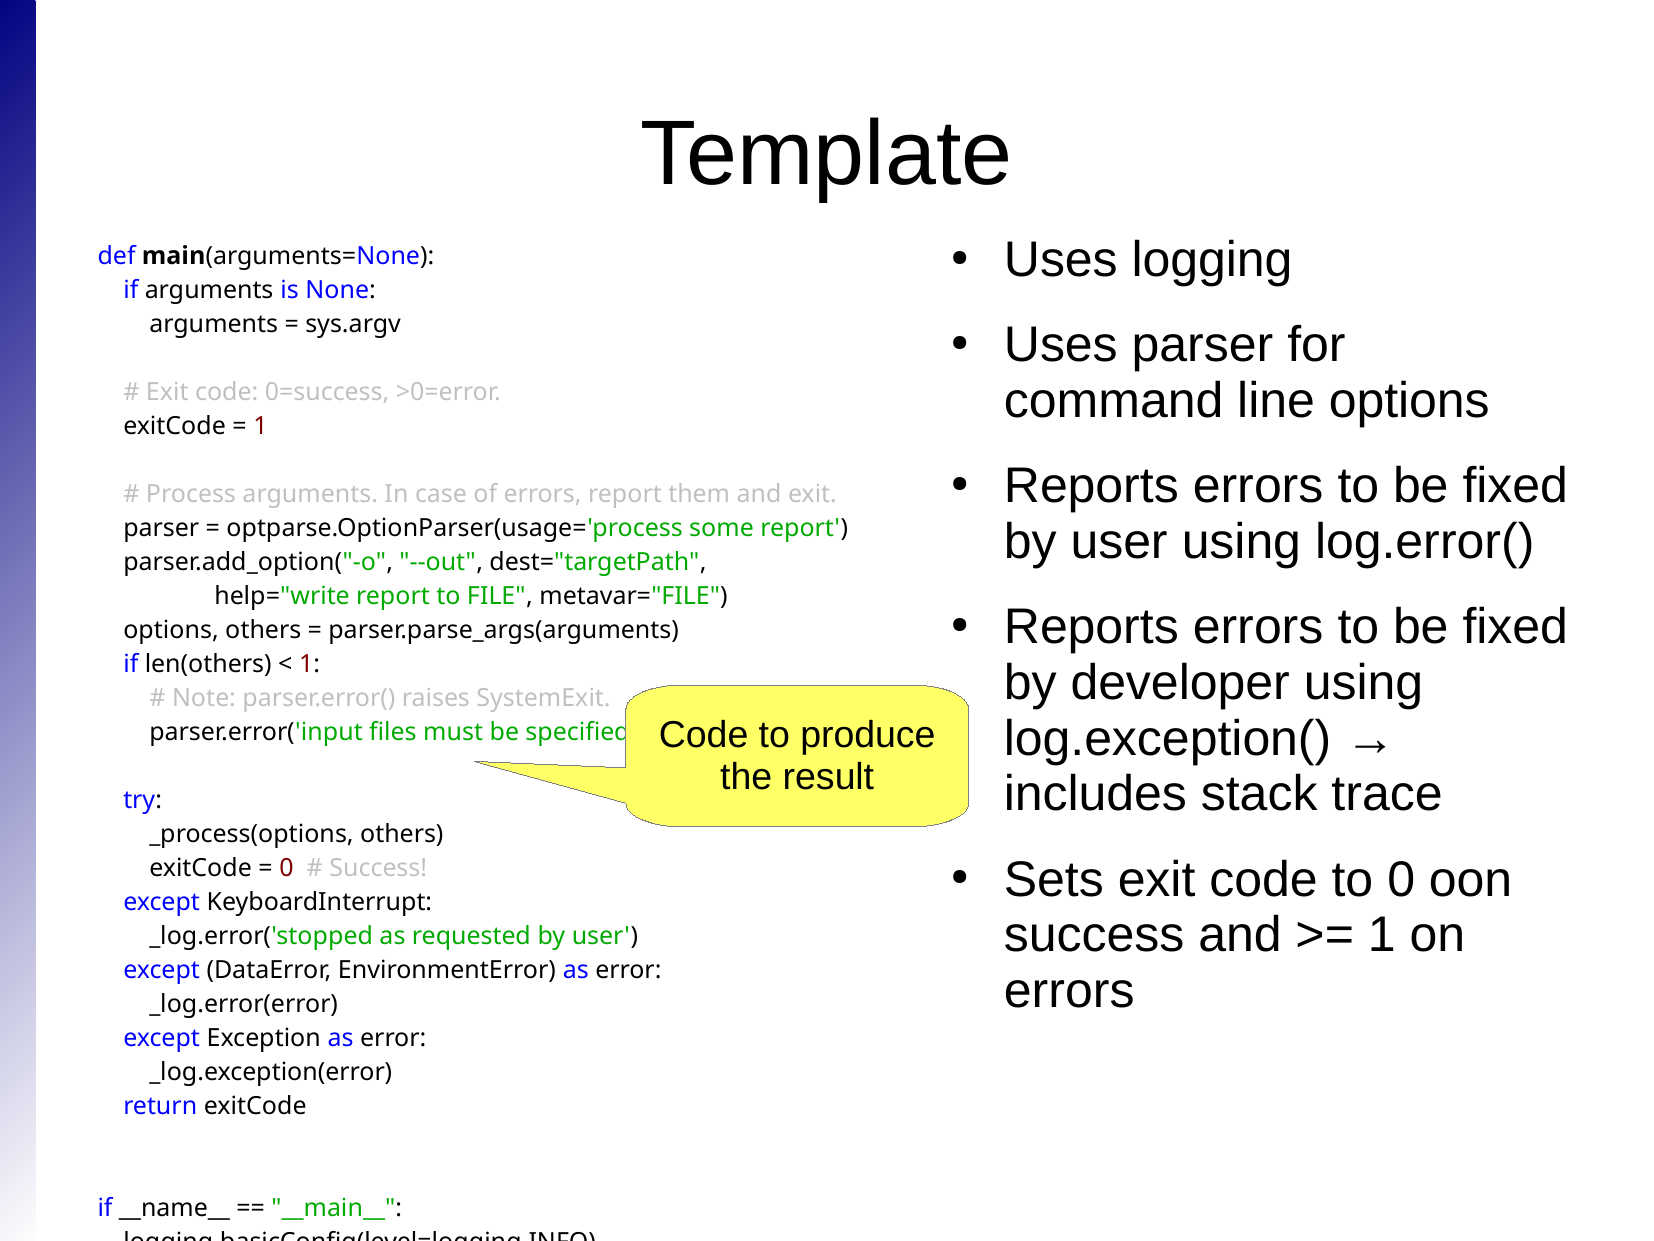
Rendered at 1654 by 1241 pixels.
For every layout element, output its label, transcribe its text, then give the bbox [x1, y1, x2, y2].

text_box def main(arguments=None): if arguments is None: arguments = sys.argv # Exit code: 0=success, >0=error. exitCode = 1 # Process arguments. In case of errors, report them and exit. parser = optparse.OptionParser(usage='process some report') parser.add_option("-o", "--out", dest="targetPath", help="write report to FILE", metavar="FILE") options, others = parser.parse_args(arguments) if len(others) < 1: # Note: parser.error() raises SystemExit. parser.error('input files must be specified') try: _process(options, others) exitCode = 0 # Success! except KeyboardInterrupt: _log.error('stopped as requested by user') except (DataError, EnvironmentError) as error: _log.error(error) except Exception as error: _log.exception(error) return exitCode if __name__ == "__main__": logging.basicConfig(level=logging.INFO) sys.exit(main()) [82, 230, 910, 1161]
text_box Code to produce the result [474, 685, 969, 827]
list Uses logging Uses parser for command line options Reports errors to be fixed by user using log.error() Reports errors to be fixed by developer using log.exception() → includes stack trace Sets exit code to 0 oon success and >= 1 on errors [933, 231, 1572, 1050]
title Template [82, 49, 1571, 257]
